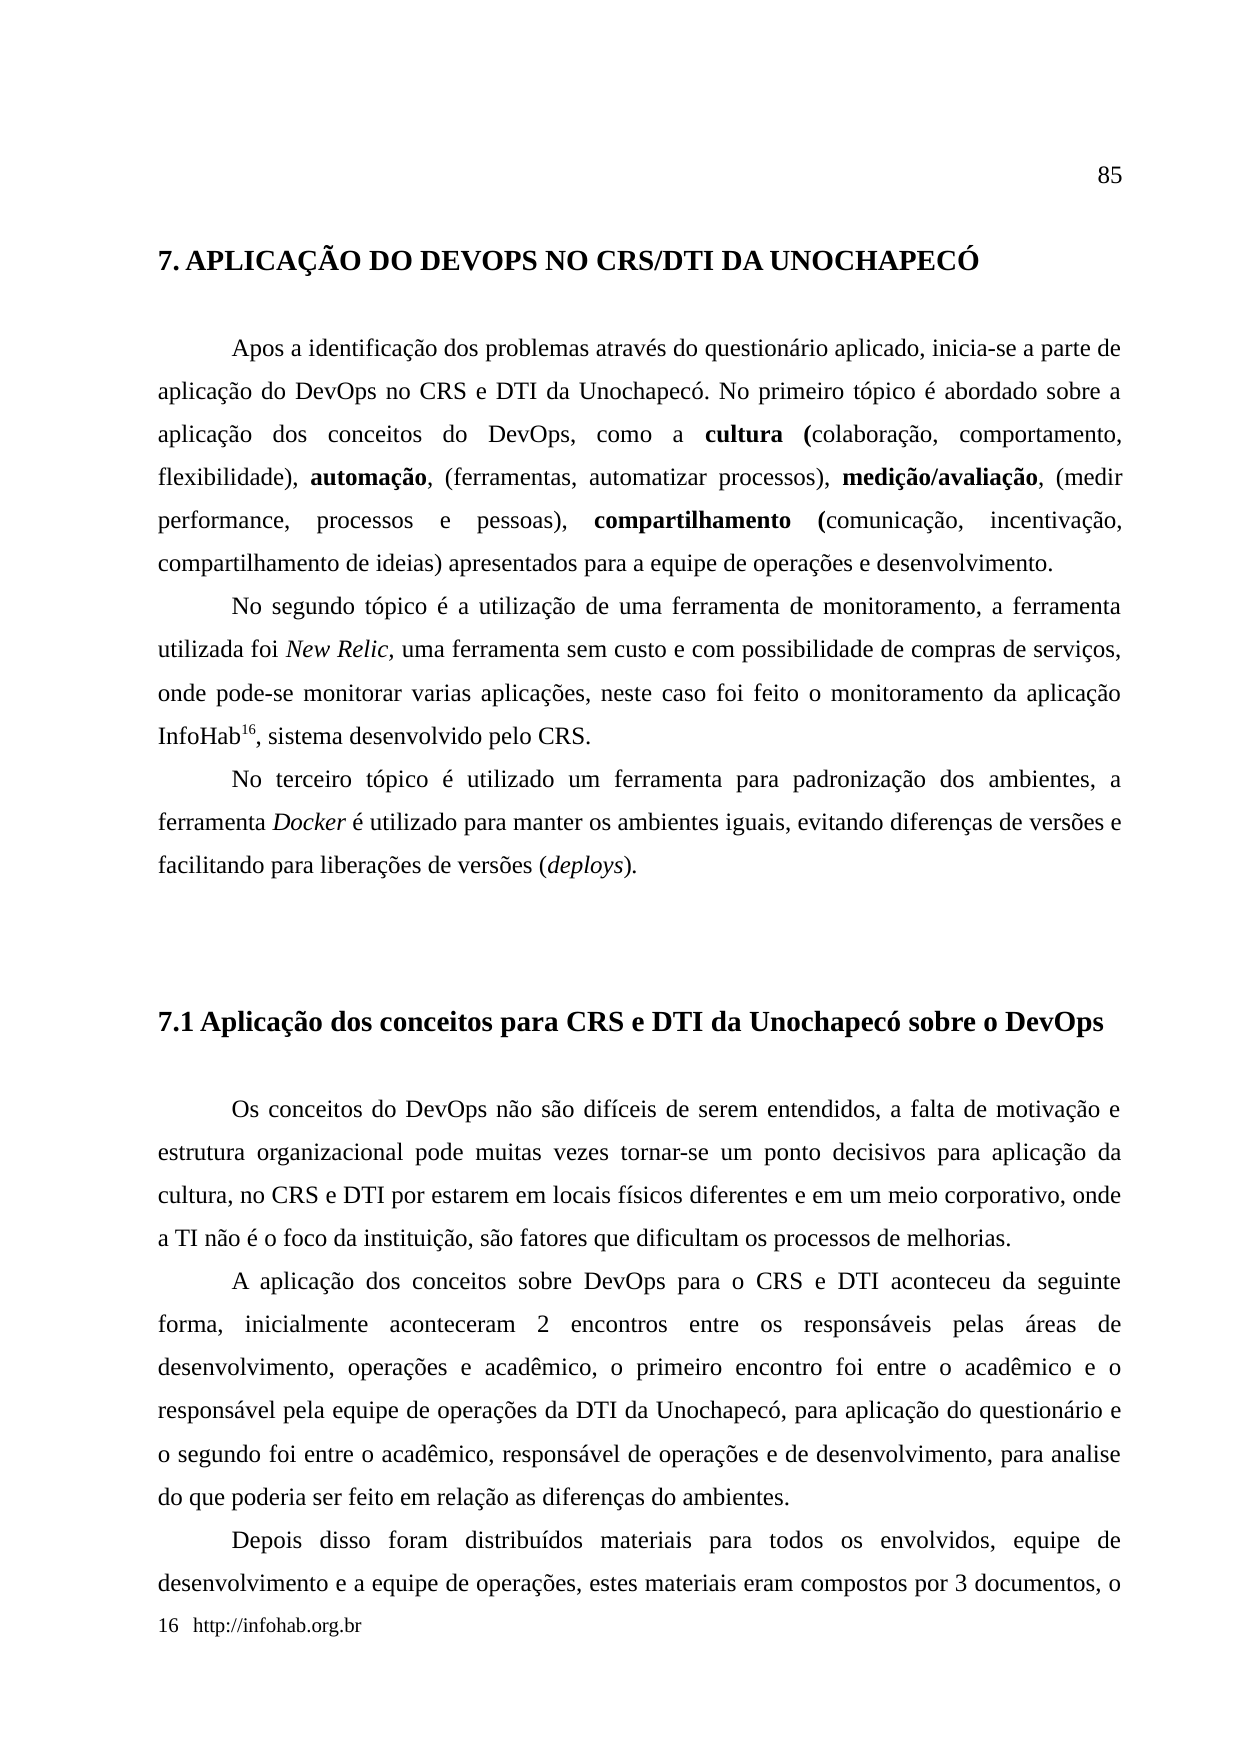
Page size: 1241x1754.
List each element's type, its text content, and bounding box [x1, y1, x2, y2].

subtitle 7. APLICAÇÃO DO DEVOPS NO CRS/DTI DA UNOCHAPECÓ [158, 243, 1122, 277]
text http://infohab.org.br [158, 1613, 1122, 1637]
text No terceiro tópico é utilizado um ferramenta para padronização dos ambientes, a ferramenta Docker é utilizado para manter os ambientes iguais, evitando diferenças de versões e facilitando para liberações de versões (deploys). [158, 764, 1122, 879]
text Depois disso foram distribuídos materiais para todos os envolvidos, equipe de desenvolvimento e a equipe de operações, estes materiais eram compostos por 3 documentos, o [158, 1525, 1122, 1597]
text No segundo tópico é a utilização de uma ferramenta de monitoramento, a ferramenta utilizada foi New Relic, uma ferramenta sem custo e com possibilidade de compras de serviços, onde pode-se monitorar varias aplicações, neste caso foi feito o monitoramento da aplicação InfoHab, sistema desenvolvido pelo CRS. [158, 591, 1122, 749]
text Os conceitos do DevOps não são difíceis de serem entendidos, a falta de motivação e estrutura organizacional pode muitas vezes tornar-se um ponto decisivos para aplicação da cultura, no CRS e DTI por estarem em locais físicos diferentes e em um meio corporativo, onde a TI não é o foco da instituição, são fatores que dificultam os processos de melhorias. [158, 1094, 1122, 1252]
subtitle 7.1 Aplicação dos conceitos para CRS e DTI da Unochapecó sobre o DevOps [158, 1004, 1122, 1038]
text Apos a identificação dos problemas através do questionário aplicado, inicia-se a parte de aplicação do DevOps no CRS e DTI da Unochapecó. No primeiro tópico é abordado sobre a aplicação dos conceitos do DevOps, como a cultura (colaboração, comportamento, flexibilidade), automação, (ferramentas, automatizar processos), medição/avaliação, (medir performance, processos e pessoas), compartilhamento (comunicação, incentivação, compartilhamento de ideias) apresentados para a equipe de operações e desenvolvimento. [158, 333, 1122, 577]
text A aplicação dos conceitos sobre DevOps para o CRS e DTI aconteceu da seguinte forma, inicialmente aconteceram 2 encontros entre os responsáveis pelas áreas de desenvolvimento, operações e acadêmico, o primeiro encontro foi entre o acadêmico e o responsável pela equipe de operações da DTI da Unochapecó, para aplicação do questionário e o segundo foi entre o acadêmico, responsável de operações e de desenvolvimento, para analise do que poderia ser feito em relação as diferenças do ambientes. [158, 1266, 1122, 1511]
